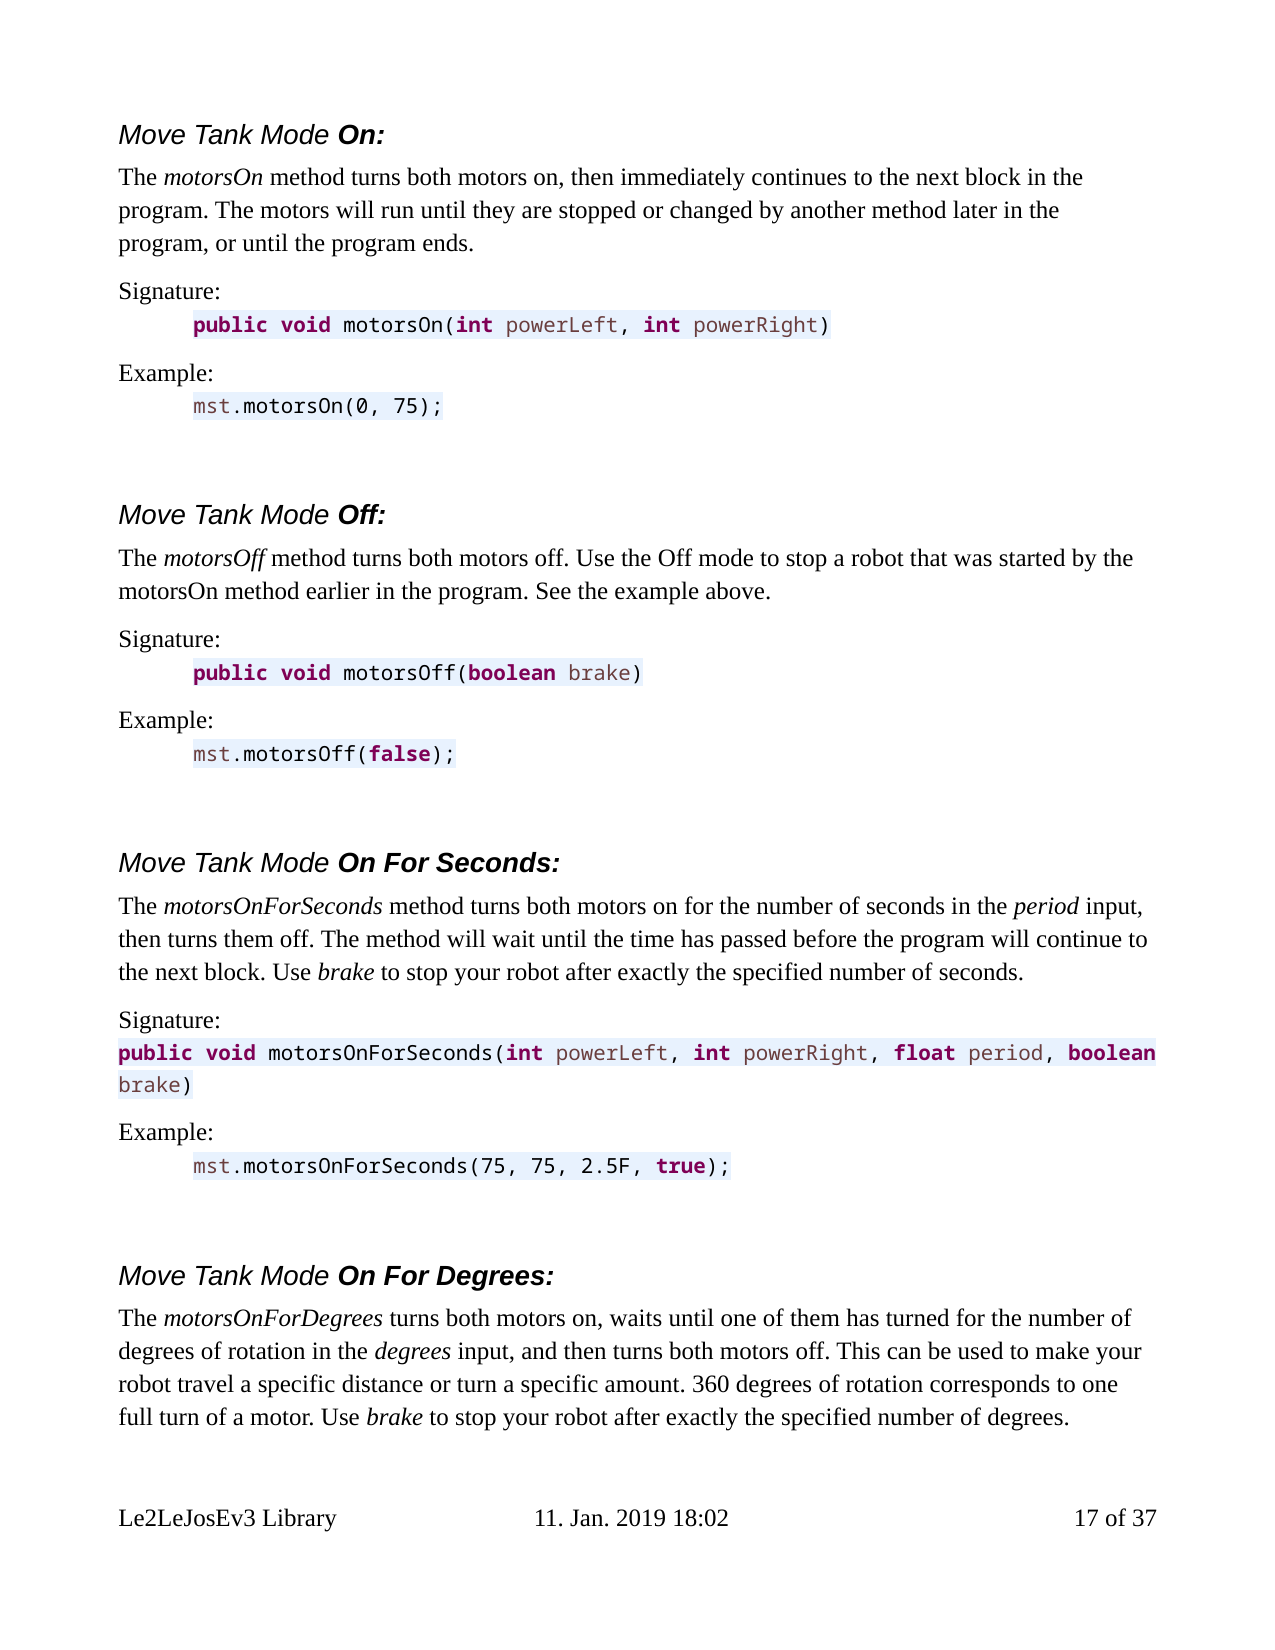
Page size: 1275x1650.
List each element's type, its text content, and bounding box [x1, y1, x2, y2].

text Signature: public void motorsOff(boolean brake) [118, 624, 1157, 686]
subtitle Move Tank Mode Off: [118, 499, 1157, 531]
text The motorsOn method turns both motors on, then immediately continues to the next block in the program. The motors will run until they are stopped or changed by another method later in the program, or until the program ends. [118, 162, 1157, 257]
text Example: mst.motorsOn(0, 75); [118, 358, 1157, 420]
text Signature: public void motorsOn(int powerLeft, int powerRight) [118, 276, 1157, 339]
subtitle Move Tank Mode On For Degrees: [118, 1259, 1157, 1291]
text The motorsOff method turns both motors off. Use the Off mode to stop a robot that was started by the motorsOn method earlier in the program. See the example above. [118, 543, 1157, 605]
text The motorsOnForSeconds method turns both motors on for the number of seconds in the period input, then turns them off. The method will wait until the time has passed before the program will continue to the next block. Use brake to stop your robot after exactly the specified number of seconds. [118, 891, 1157, 986]
subtitle Move Tank Mode On For Seconds: [118, 847, 1157, 879]
text Example: mst.motorsOff(false); [118, 705, 1157, 768]
text The motorsOnForDegrees turns both motors on, waits until one of them has turned for the number of degrees of rotation in the degrees input, and then turns both motors off. This can be used to make your robot travel a specific distance or turn a specific amount. 360 degrees of rotation corresponds to one full turn of a motor. Use brake to stop your robot after exactly the specified number of degrees. [118, 1303, 1157, 1431]
text Example: mst.motorsOnForSeconds(75, 75, 2.5F, true); [118, 1117, 1157, 1180]
subtitle Move Tank Mode On: [118, 118, 1157, 150]
text Signature: public void motorsOnForSeconds(int powerLeft, int powerRight, float period, boolean brake) [118, 1005, 1157, 1099]
